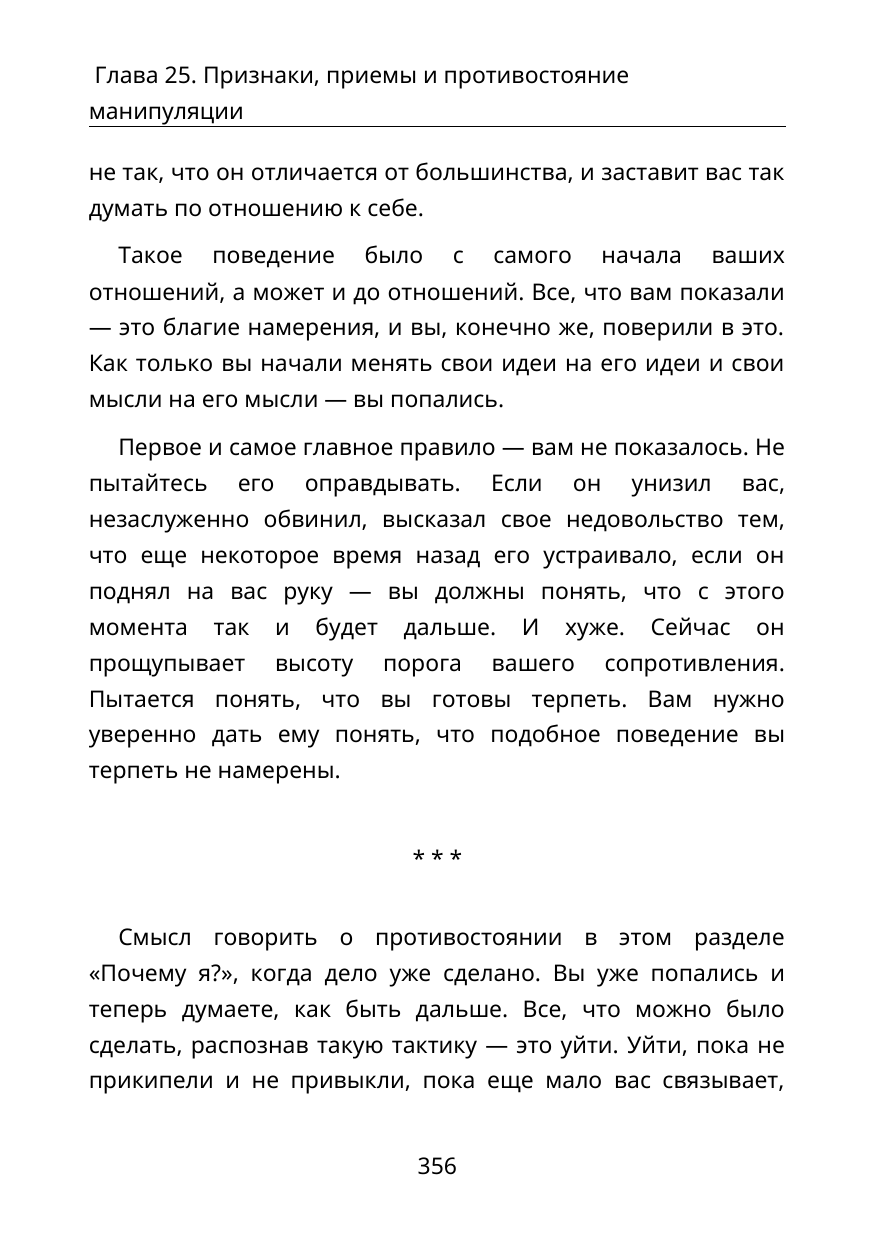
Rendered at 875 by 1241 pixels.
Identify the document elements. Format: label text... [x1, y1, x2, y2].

text не так, что он отличается от большинства, и заставит вас так думать по отношению к себе. [88, 156, 786, 223]
subtitle * * * [88, 843, 786, 875]
text Такое поведение было с самого начала ваших отношений, а может и до отношений. Все, что вам показали — это благие намерения, и вы, конечно же, поверили в это. Как только вы начали менять свои идеи на его идеи и свои мысли на его мысли — вы попались. [88, 239, 786, 414]
text Первое и самое главное правило — вам не показалось. Не пытайтесь его оправдывать. Если он унизил вас, незаслуженно обвинил, высказал свое недовольство тем, что еще некоторое время назад его устраивало, если он поднял на вас руку — вы должны понять, что с этого момента так и будет дальше. И хуже. Сейчас он прощупывает высоту порога вашего сопротивления. Пытается понять, что вы готовы терпеть. Вам нужно уверенно дать ему понять, что подобное поведение вы терпеть не намерены. [88, 431, 786, 786]
text Смысл говорить о противостоянии в этом разделе «Почему я?», когда дело уже сделано. Вы уже попались и теперь думаете, как быть дальше. Все, что можно было сделать, распознав такую тактику — это уйти. Уйти, пока не прикипели и не привыкли, пока еще мало вас связывает, [88, 921, 786, 1096]
